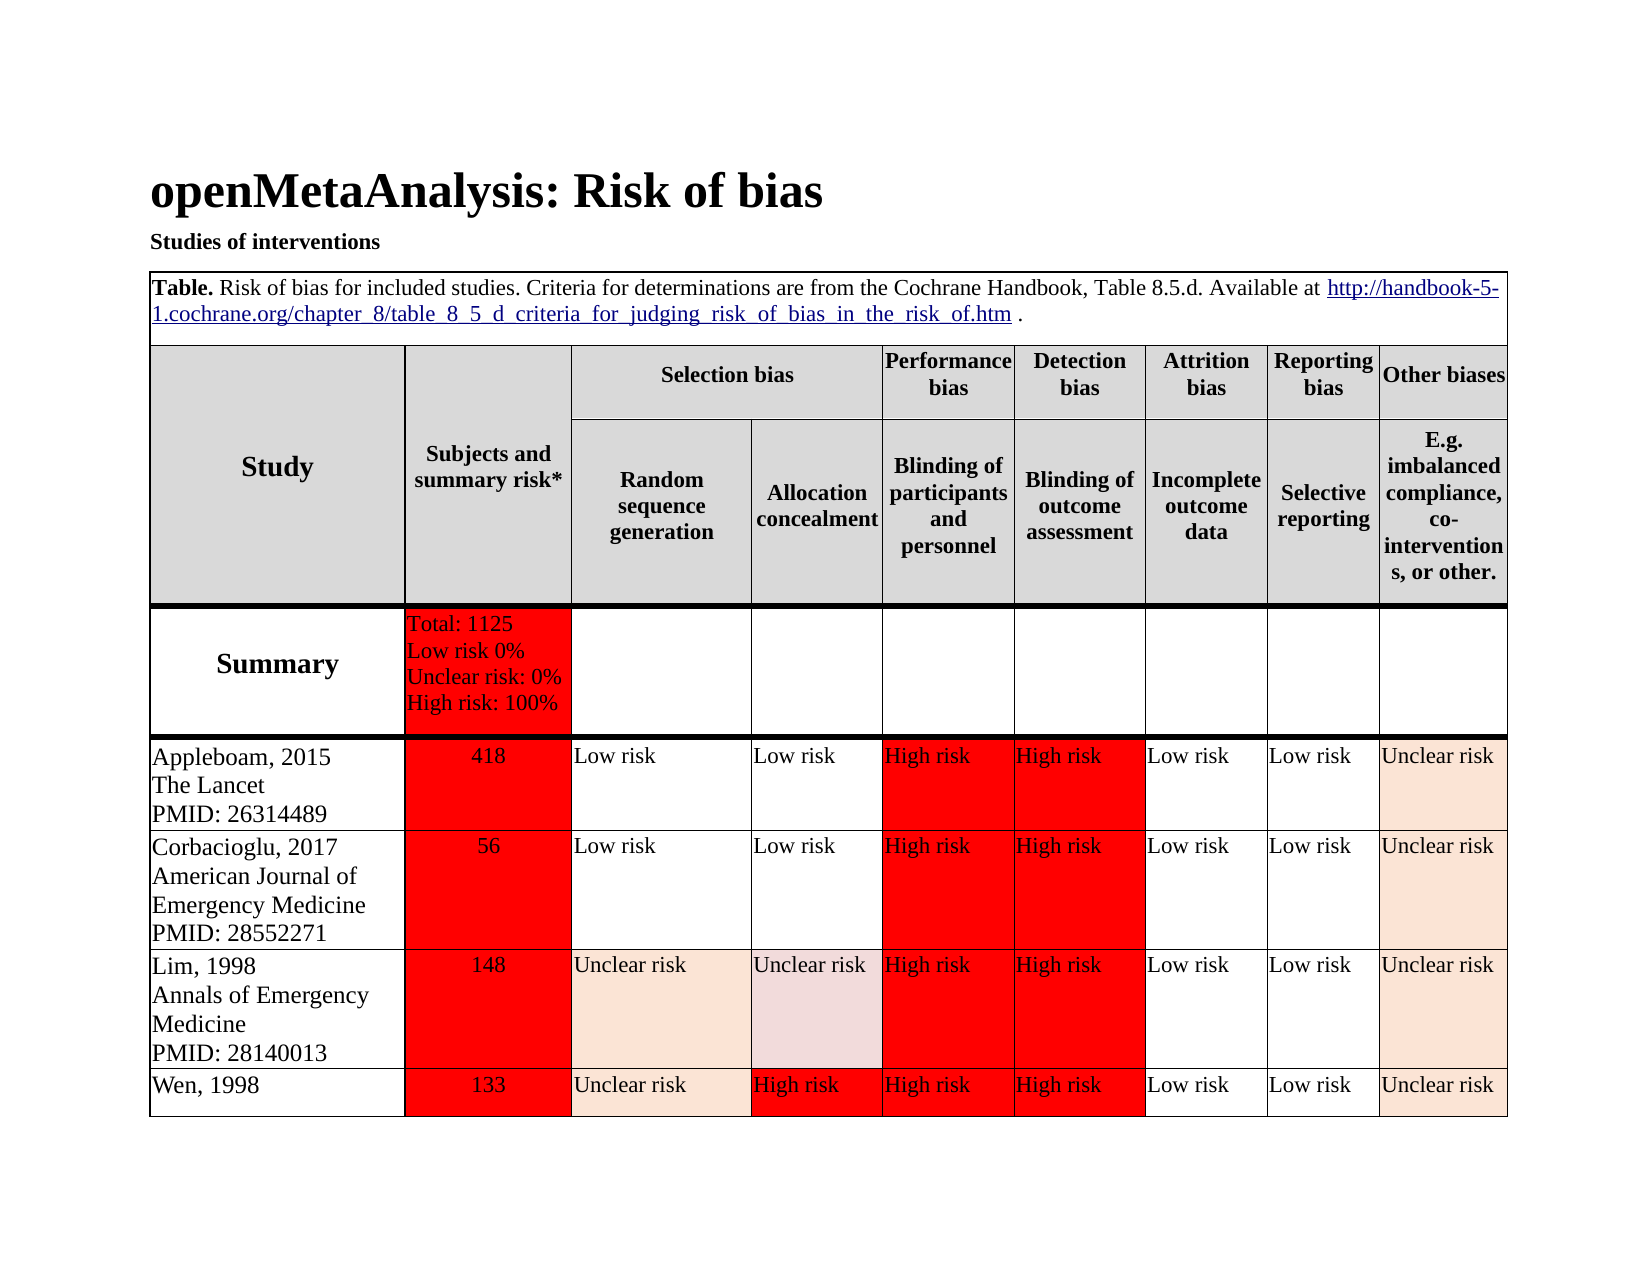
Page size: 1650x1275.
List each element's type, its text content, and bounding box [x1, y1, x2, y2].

table_cell Unclear risk [1380, 1069, 1507, 1116]
table_cell Reporting bias [1268, 346, 1379, 418]
table_cell [572, 609, 751, 734]
table_cell Total: 1125 Low risk 0% Unclear risk: 0% High risk: 100% [406, 609, 571, 734]
table_cell High risk [883, 831, 1014, 949]
table_cell High risk [1015, 950, 1145, 1068]
table_cell Low risk [1268, 1069, 1379, 1116]
table_cell Appleboam, 2015 The Lancet PMID: 26314489 [151, 740, 404, 830]
table_cell High risk [1015, 1069, 1145, 1116]
table_cell [883, 609, 1014, 734]
table_cell High risk [883, 1069, 1014, 1116]
table_cell Detection bias [1015, 346, 1145, 418]
table_cell Low risk [1146, 740, 1267, 830]
table_cell [1146, 609, 1267, 734]
table_cell Incomplete outcome data [1146, 420, 1267, 603]
table_cell High risk [883, 740, 1014, 830]
table_cell Performance bias [883, 346, 1014, 418]
table_cell Unclear risk [1380, 950, 1507, 1068]
table_cell Subjects and summary risk* [406, 346, 571, 603]
table_cell Selection bias [572, 346, 882, 418]
table_cell [752, 609, 882, 734]
table_cell Blinding of participants and personnel [883, 420, 1014, 603]
table_cell Low risk [752, 740, 882, 830]
table_cell Random sequence generation [572, 420, 751, 603]
table_cell [1268, 609, 1379, 734]
table_cell Study [151, 346, 404, 603]
table_cell Attrition bias [1146, 346, 1267, 418]
table_cell E.g. imbalanced compliance, co-interventions, or other. [1380, 420, 1507, 603]
table_cell High risk [883, 950, 1014, 1068]
table_cell Unclear risk [1380, 740, 1507, 830]
table_cell 418 [406, 740, 571, 830]
table_cell [1015, 609, 1145, 734]
table_cell Low risk [572, 740, 751, 830]
table_cell Lim, 1998 Annals of Emergency Medicine PMID: 28140013 [151, 950, 404, 1068]
table_cell [1380, 609, 1507, 734]
table_cell Selective reporting [1268, 420, 1379, 603]
table_cell High risk [752, 1069, 882, 1116]
table_cell Unclear risk [1380, 831, 1507, 949]
table_cell Unclear risk [752, 950, 882, 1068]
table_cell Other biases [1380, 346, 1507, 418]
table_cell Unclear risk [572, 950, 751, 1068]
table_cell Low risk [1268, 950, 1379, 1068]
table_cell 148 [406, 950, 571, 1068]
table_cell Low risk [1146, 831, 1267, 949]
table_cell High risk [1015, 740, 1145, 830]
table_cell Blinding of outcome assessment [1015, 420, 1145, 603]
table_cell High risk [1015, 831, 1145, 949]
table_header Table. Risk of bias for included studies. Criteria for determinations are from the Cochrane Handbook, Table 8.5.d. Available at http://handbook-5-1.cochrane.org/chapter_8/table_8_5_d_criteria_for_judging_risk_of_bias_in_the_risk_of.htm . [151, 273, 1507, 345]
table_cell Low risk [1146, 1069, 1267, 1116]
table_cell Wen, 1998 [151, 1069, 404, 1116]
table_cell Low risk [1268, 740, 1379, 830]
table_cell Low risk [572, 831, 751, 949]
table_cell Low risk [1146, 950, 1267, 1068]
text Studies of interventions [150, 228, 1500, 255]
table_cell Summary [151, 609, 404, 734]
table_cell Corbacioglu, 2017 American Journal of Emergency Medicine PMID: 28552271 [151, 831, 404, 949]
table_cell Low risk [1268, 831, 1379, 949]
table_cell Allocation concealment [752, 420, 882, 603]
table_cell 56 [406, 831, 571, 949]
text openMetaAnalysis: Risk of bias [150, 160, 1500, 218]
table_cell Low risk [752, 831, 882, 949]
table_cell 133 [406, 1069, 571, 1116]
table_cell Unclear risk [572, 1069, 751, 1116]
